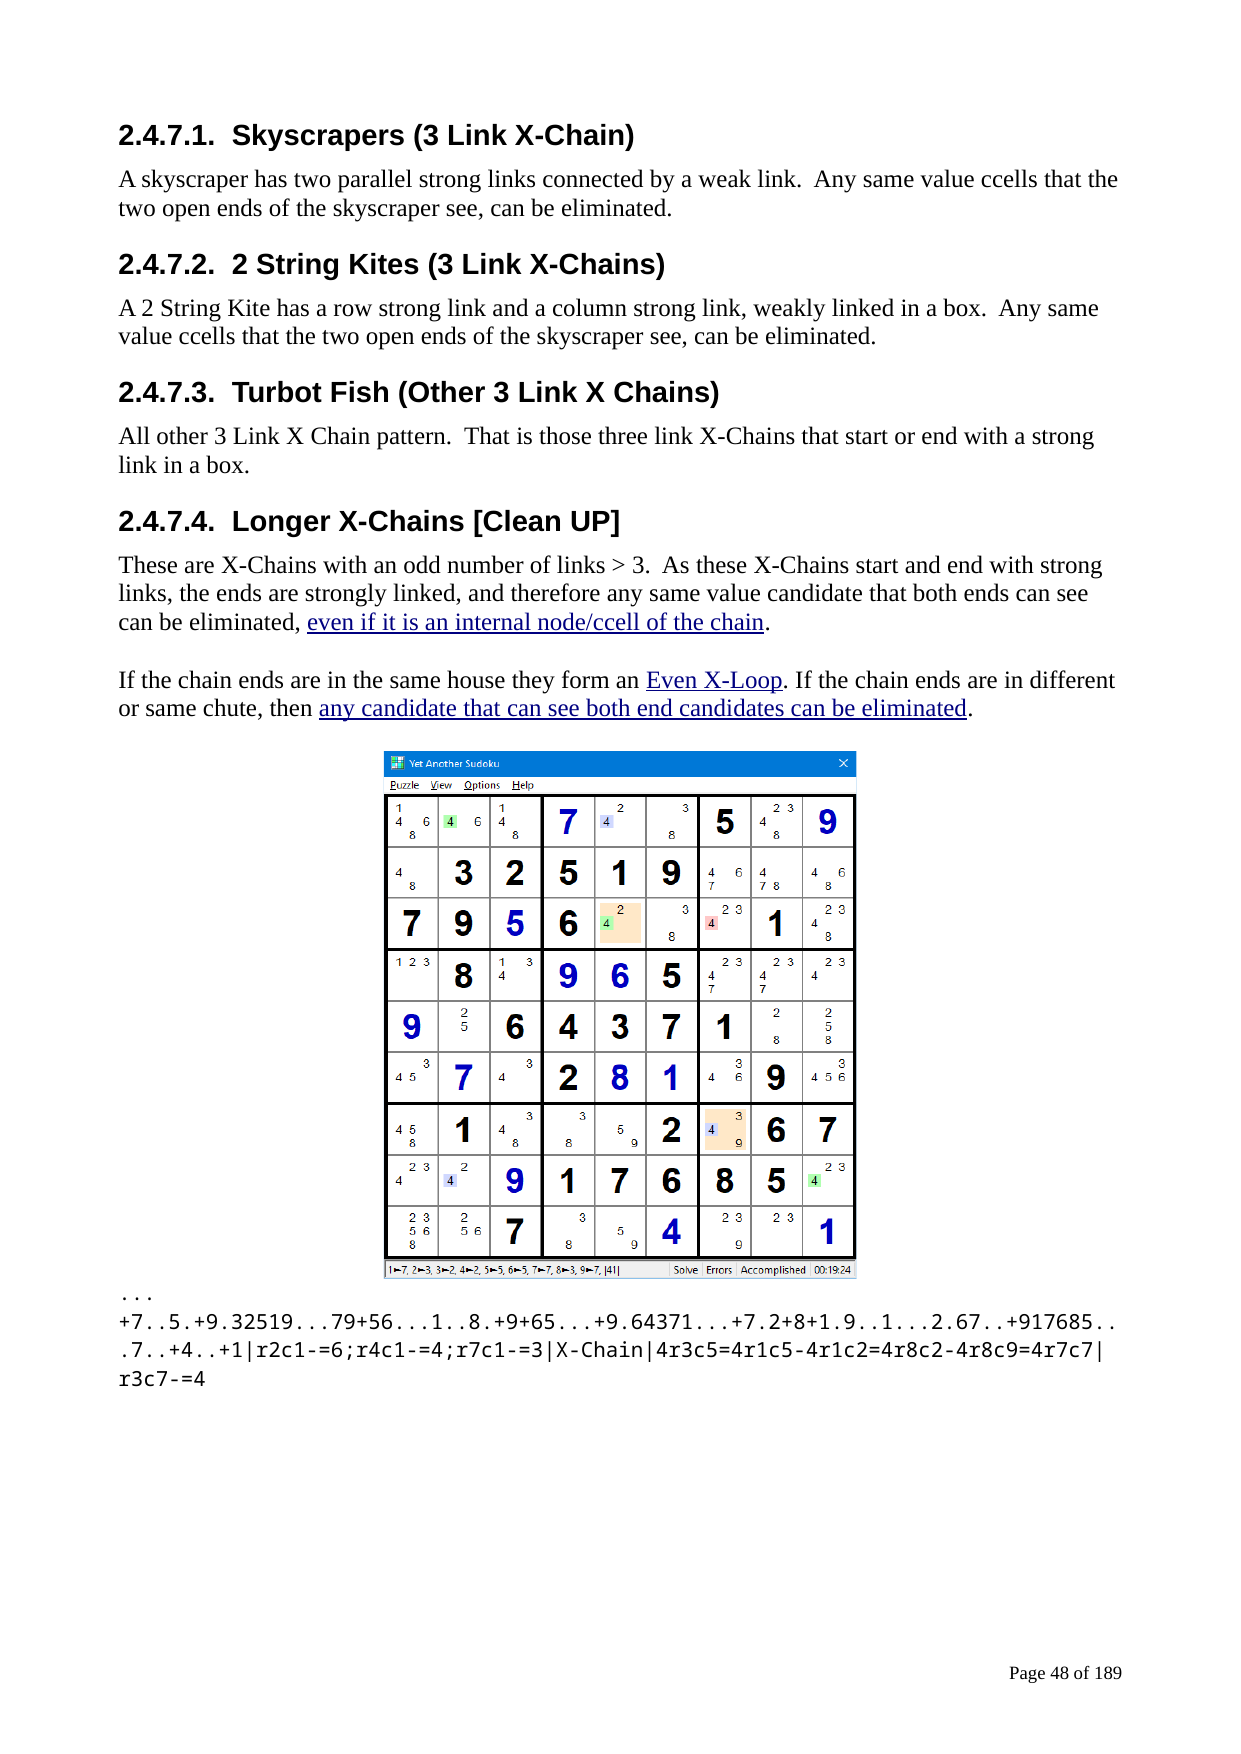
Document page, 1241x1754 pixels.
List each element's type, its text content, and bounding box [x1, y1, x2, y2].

subtitle Skyscrapers (3 Link X-Chain) [118, 118, 1122, 152]
subtitle Longer X-Chains [Clean UP] [118, 504, 1122, 537]
subtitle 2 String Kites (3 Link X-Chains) [118, 247, 1122, 280]
text All other 3 Link X Chain pattern. That is those three link X-Chains that start or end with a strong link in a box. [118, 421, 1122, 479]
text If the chain ends are in the same house they form an Even X-Loop. If the chain ends are in different or same chute, then any candidate that can see both end candidates can be eliminated. [118, 665, 1122, 722]
text A skyscraper has two parallel strong links connected by a weak link. Any same value ccells that the two open ends of the skyscraper see, can be eliminated. [118, 164, 1122, 222]
subtitle Turbot Fish (Other 3 Link X Chains) [118, 375, 1122, 409]
text These are X-Chains with an odd number of links > 3. As these X-Chains start and end with strong links, the ends are strongly linked, and therefore any same value candidate that both ends can see can be eliminated, even if it is an internal node/ccell of the chain. [118, 550, 1122, 636]
text A 2 String Kite has a row strong link and a column strong link, weakly linked in a box. Any same value ccells that the two open ends of the skyscraper see, can be eliminated. [118, 293, 1122, 350]
picture [383, 751, 857, 1279]
text ...+7..5.+9.32519...79+56...1..8.+9+65...+9.64371...+7.2+8+1.9..1...2.67..+917685...7..+4..+1|r2c1-=6;r4c1-=4;r7c1-=3|X-Chain|4r3c5=4r1c5-4r1c2=4r8c2-4r8c9=4r7c7|r3c7-=4 [118, 1279, 1122, 1392]
